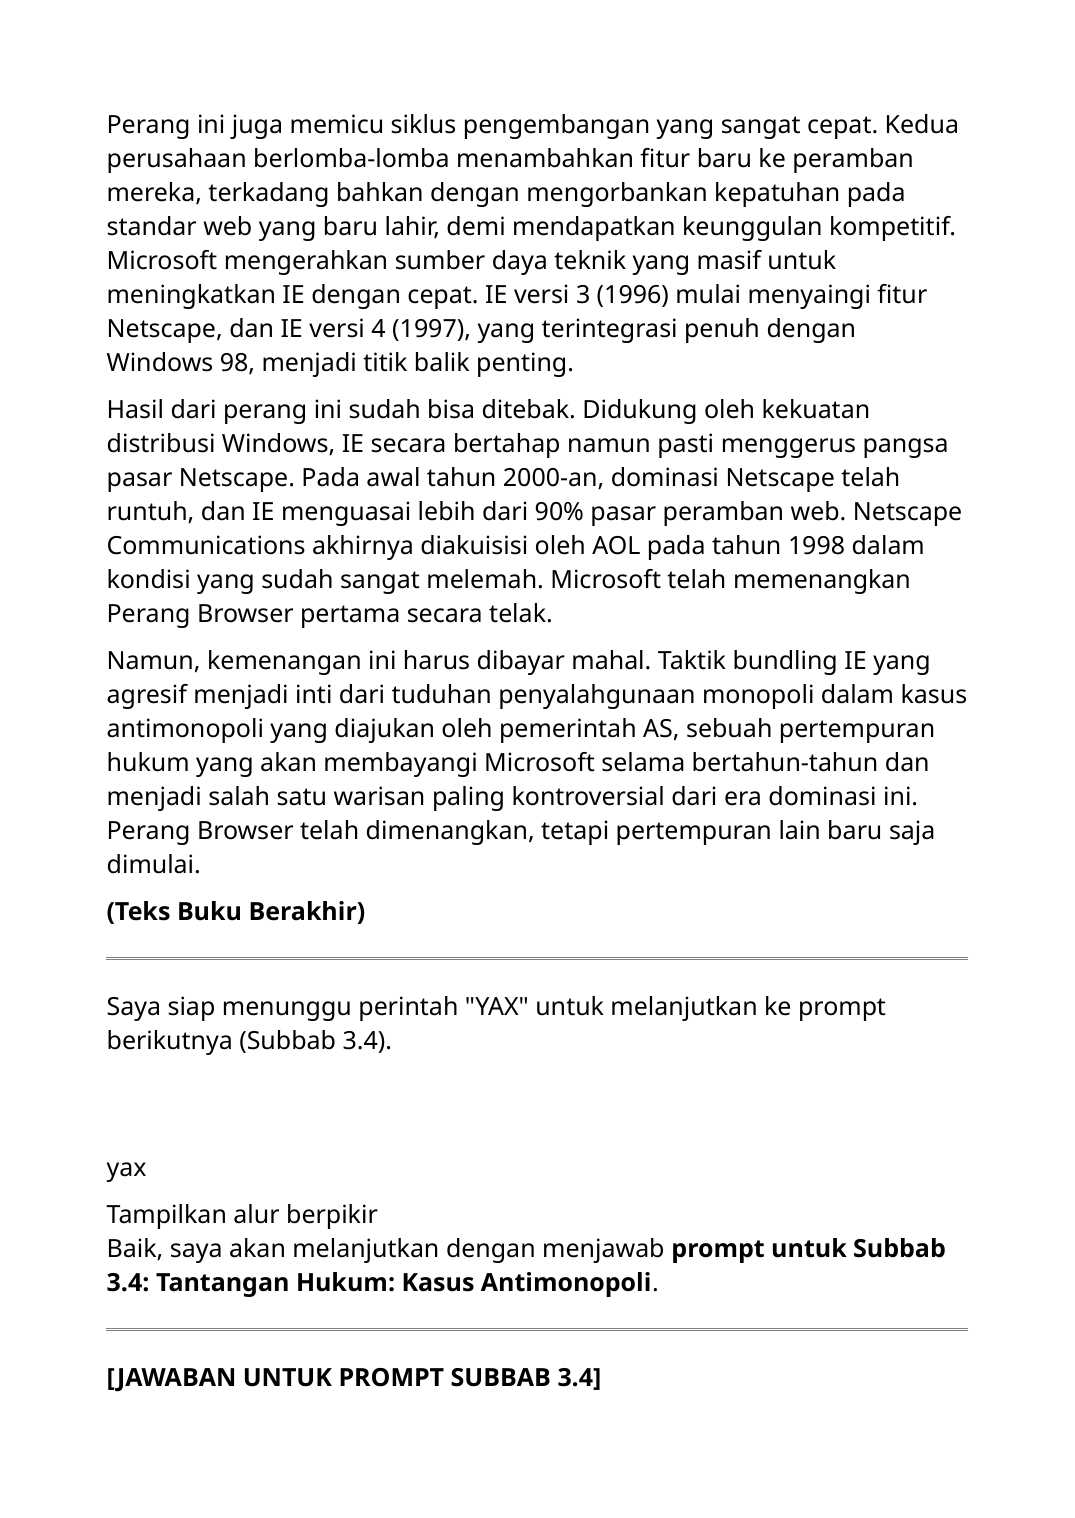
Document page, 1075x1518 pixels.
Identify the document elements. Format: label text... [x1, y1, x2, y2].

text Namun, kemenangan ini harus dibayar mahal. Taktik bundling IE yang agresif menjadi inti dari tuduhan penyalahgunaan monopoli dalam kasus antimonopoli yang diajukan oleh pemerintah AS, sebuah pertempuran hukum yang akan membayangi Microsoft selama bertahun-tahun dan menjadi salah satu warisan paling kontroversial dari era dominasi ini. Perang Browser telah dimenangkan, tetapi pertempuran lain baru saja dimulai. [106, 642, 968, 881]
text Saya siap menunggu perintah "YAX" untuk melanjutkan ke prompt berikutnya (Subbab 3.4). [106, 989, 968, 1057]
text Baik, saya akan melanjutkan dengan menjawab prompt untuk Subbab 3.4: Tantangan Hukum: Kasus Antimonopoli. [106, 1231, 968, 1299]
text yax [106, 1150, 968, 1184]
text Tampilkan alur berpikir [106, 1197, 968, 1231]
text (Teks Buku Berakhir) [106, 893, 968, 927]
text Perang ini juga memicu siklus pengembangan yang sangat cepat. Kedua perusahaan berlomba-lomba menambahkan fitur baru ke peramban mereka, terkadang bahkan dengan mengorbankan kepatuhan pada standar web yang baru lahir, demi mendapatkan keunggulan kompetitif. Microsoft mengerahkan sumber daya teknik yang masif untuk meningkatkan IE dengan cepat. IE versi 3 (1996) mulai menyaingi fitur Netscape, dan IE versi 4 (1997), yang terintegrasi penuh dengan Windows 98, menjadi titik balik penting. [106, 106, 968, 379]
text Hasil dari perang ini sudah bisa ditebak. Didukung oleh kekuatan distribusi Windows, IE secara bertahap namun pasti menggerus pangsa pasar Netscape. Pada awal tahun 2000-an, dominasi Netscape telah runtuh, dan IE menguasai lebih dari 90% pasar peramban web. Netscape Communications akhirnya diakuisisi oleh AOL pada tahun 1998 dalam kondisi yang sudah sangat melemah. Microsoft telah memenangkan Perang Browser pertama secara telak. [106, 391, 968, 630]
text [JAWABAN UNTUK PROMPT SUBBAB 3.4] [106, 1360, 968, 1394]
